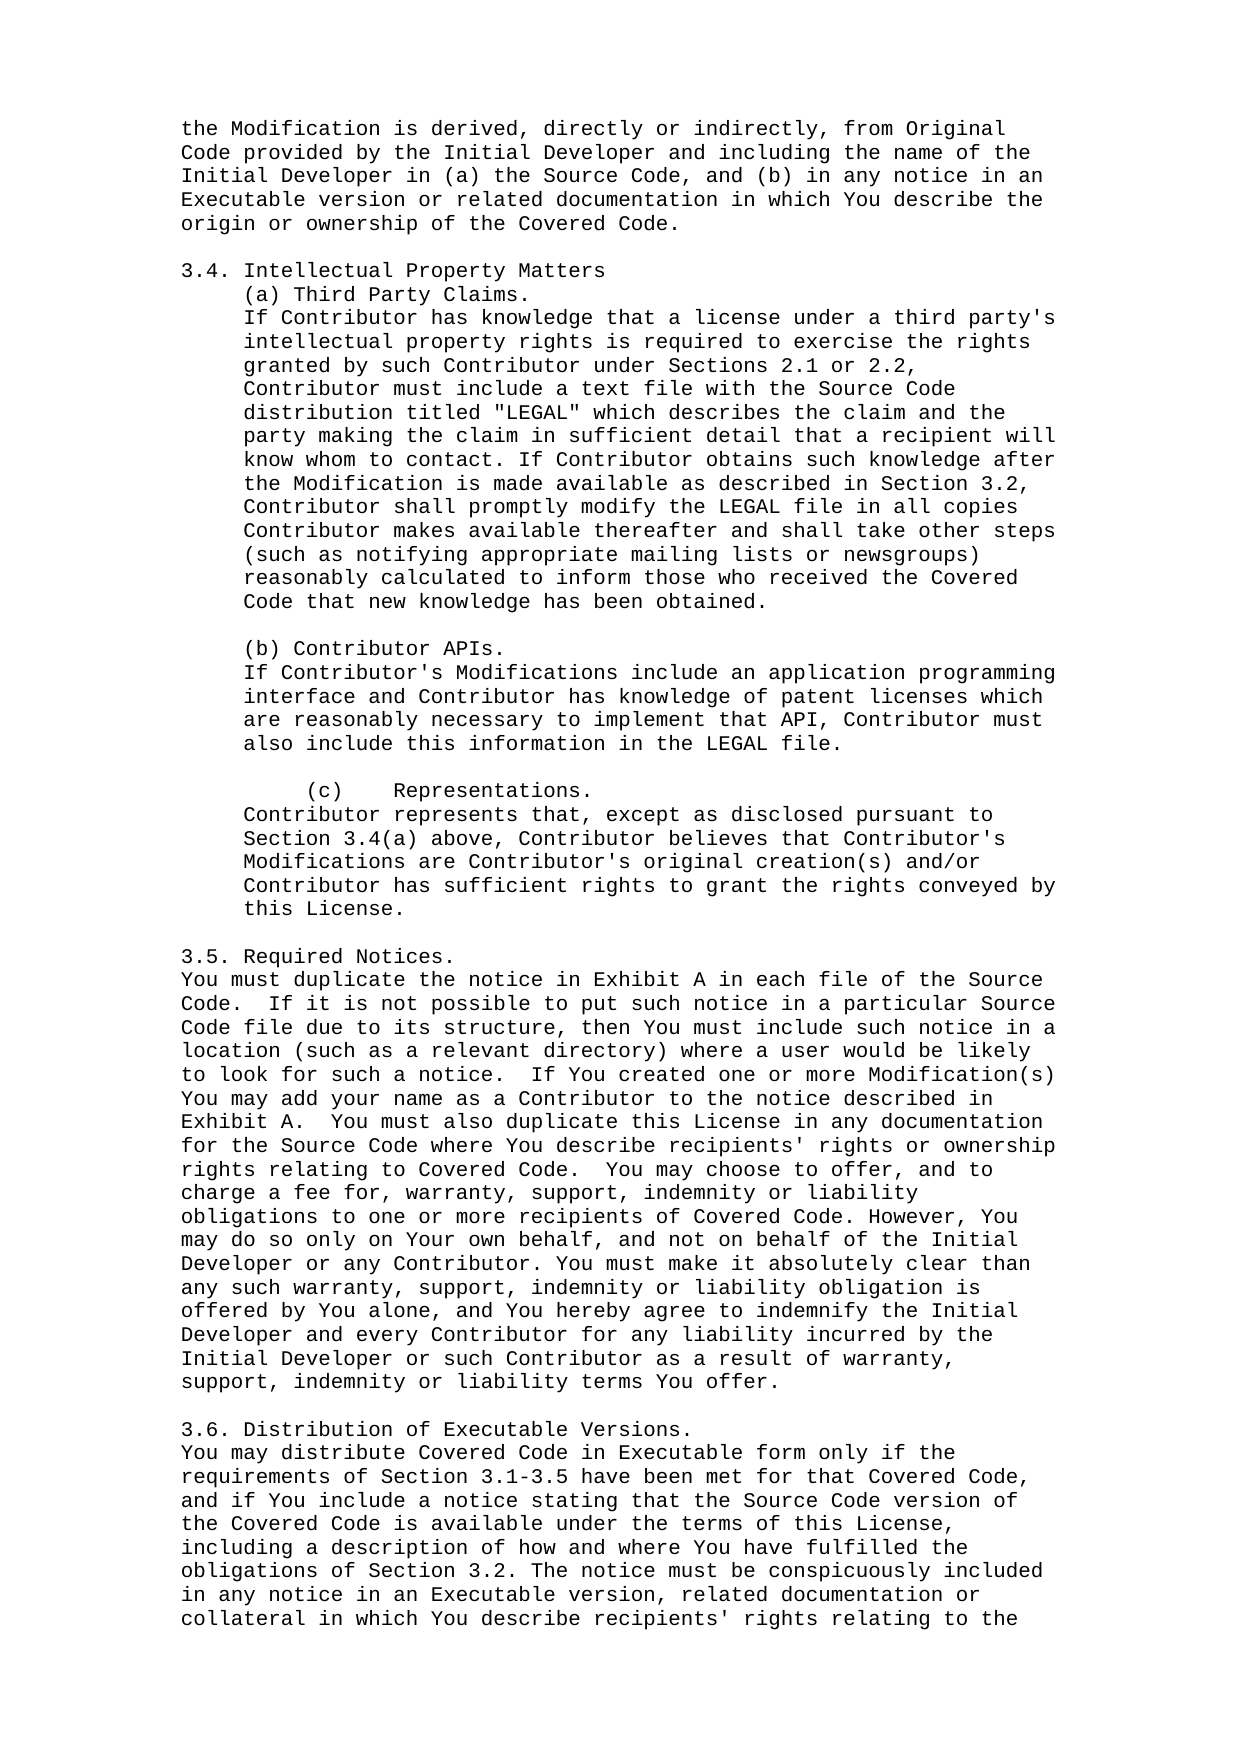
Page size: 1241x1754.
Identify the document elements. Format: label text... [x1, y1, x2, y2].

text know whom to contact. If Contributor obtains such knowledge after [118, 449, 1122, 473]
text including a description of how and where You have fulfilled the [118, 1537, 1122, 1561]
text interface and Contributor has knowledge of patent licenses which [118, 686, 1122, 709]
text charge a fee for, warranty, support, indemnity or liability [118, 1182, 1122, 1206]
text Executable version or related documentation in which You describe the [118, 189, 1122, 213]
text rights relating to Covered Code. You may choose to offer, and to [118, 1158, 1122, 1182]
text 3.5. Required Notices. [118, 946, 1122, 969]
text collateral in which You describe recipients' rights relating to the [118, 1608, 1122, 1631]
text (b) Contributor APIs. [118, 638, 1122, 662]
text distribution titled "LEGAL" which describes the claim and the [118, 402, 1122, 426]
text Contributor represents that, except as disclosed pursuant to [118, 804, 1122, 827]
text origin or ownership of the Covered Code. [118, 213, 1122, 236]
text Exhibit A. You must also duplicate this License in any documentation [118, 1111, 1122, 1135]
text (c) Representations. [118, 780, 1122, 804]
text If Contributor has knowledge that a license under a third party's [118, 307, 1122, 331]
text Contributor has sufficient rights to grant the rights conveyed by [118, 875, 1122, 898]
text Code. If it is not possible to put such notice in a particular Source [118, 993, 1122, 1017]
text location (such as a relevant directory) where a user would be likely [118, 1040, 1122, 1064]
text are reasonably necessary to implement that API, Contributor must [118, 709, 1122, 733]
text also include this information in the LEGAL file. [118, 733, 1122, 757]
text for the Source Code where You describe recipients' rights or ownership [118, 1135, 1122, 1158]
text 3.4. Intellectual Property Matters [118, 260, 1122, 284]
text Modifications are Contributor's original creation(s) and/or [118, 851, 1122, 875]
text party making the claim in sufficient detail that a recipient will [118, 426, 1122, 449]
text Contributor shall promptly modify the LEGAL file in all copies [118, 496, 1122, 520]
text support, indemnity or liability terms You offer. [118, 1371, 1122, 1395]
text the Modification is derived, directly or indirectly, from Original [118, 118, 1122, 142]
text obligations of Section 3.2. The notice must be conspicuously included [118, 1561, 1122, 1584]
text (a) Third Party Claims. [118, 284, 1122, 307]
text (such as notifying appropriate mailing lists or newsgroups) [118, 544, 1122, 567]
text granted by such Contributor under Sections 2.1 or 2.2, [118, 354, 1122, 378]
text to look for such a notice. If You created one or more Modification(s) [118, 1064, 1122, 1088]
text Initial Developer or such Contributor as a result of warranty, [118, 1348, 1122, 1371]
text offered by You alone, and You hereby agree to indemnify the Initial [118, 1300, 1122, 1324]
text in any notice in an Executable version, related documentation or [118, 1584, 1122, 1608]
text You must duplicate the notice in Exhibit A in each file of the Source [118, 969, 1122, 993]
text Code provided by the Initial Developer and including the name of the [118, 142, 1122, 165]
text may do so only on Your own behalf, and not on behalf of the Initial [118, 1229, 1122, 1253]
text Section 3.4(a) above, Contributor believes that Contributor's [118, 827, 1122, 851]
text and if You include a notice stating that the Source Code version of [118, 1489, 1122, 1513]
text intellectual property rights is required to exercise the rights [118, 331, 1122, 354]
text Code that new knowledge has been obtained. [118, 591, 1122, 615]
text Initial Developer in (a) the Source Code, and (b) in any notice in an [118, 165, 1122, 189]
text Developer or any Contributor. You must make it absolutely clear than [118, 1253, 1122, 1277]
text Developer and every Contributor for any liability incurred by the [118, 1324, 1122, 1348]
text You may distribute Covered Code in Executable form only if the [118, 1442, 1122, 1466]
text reasonably calculated to inform those who received the Covered [118, 567, 1122, 591]
text Contributor must include a text file with the Source Code [118, 378, 1122, 402]
text Contributor makes available thereafter and shall take other steps [118, 520, 1122, 544]
text obligations to one or more recipients of Covered Code. However, You [118, 1206, 1122, 1229]
text the Modification is made available as described in Section 3.2, [118, 473, 1122, 496]
text Code file due to its structure, then You must include such notice in a [118, 1017, 1122, 1040]
text requirements of Section 3.1-3.5 have been met for that Covered Code, [118, 1466, 1122, 1489]
text If Contributor's Modifications include an application programming [118, 662, 1122, 686]
text this License. [118, 898, 1122, 922]
text the Covered Code is available under the terms of this License, [118, 1513, 1122, 1537]
text any such warranty, support, indemnity or liability obligation is [118, 1277, 1122, 1300]
text You may add your name as a Contributor to the notice described in [118, 1088, 1122, 1111]
text 3.6. Distribution of Executable Versions. [118, 1419, 1122, 1442]
